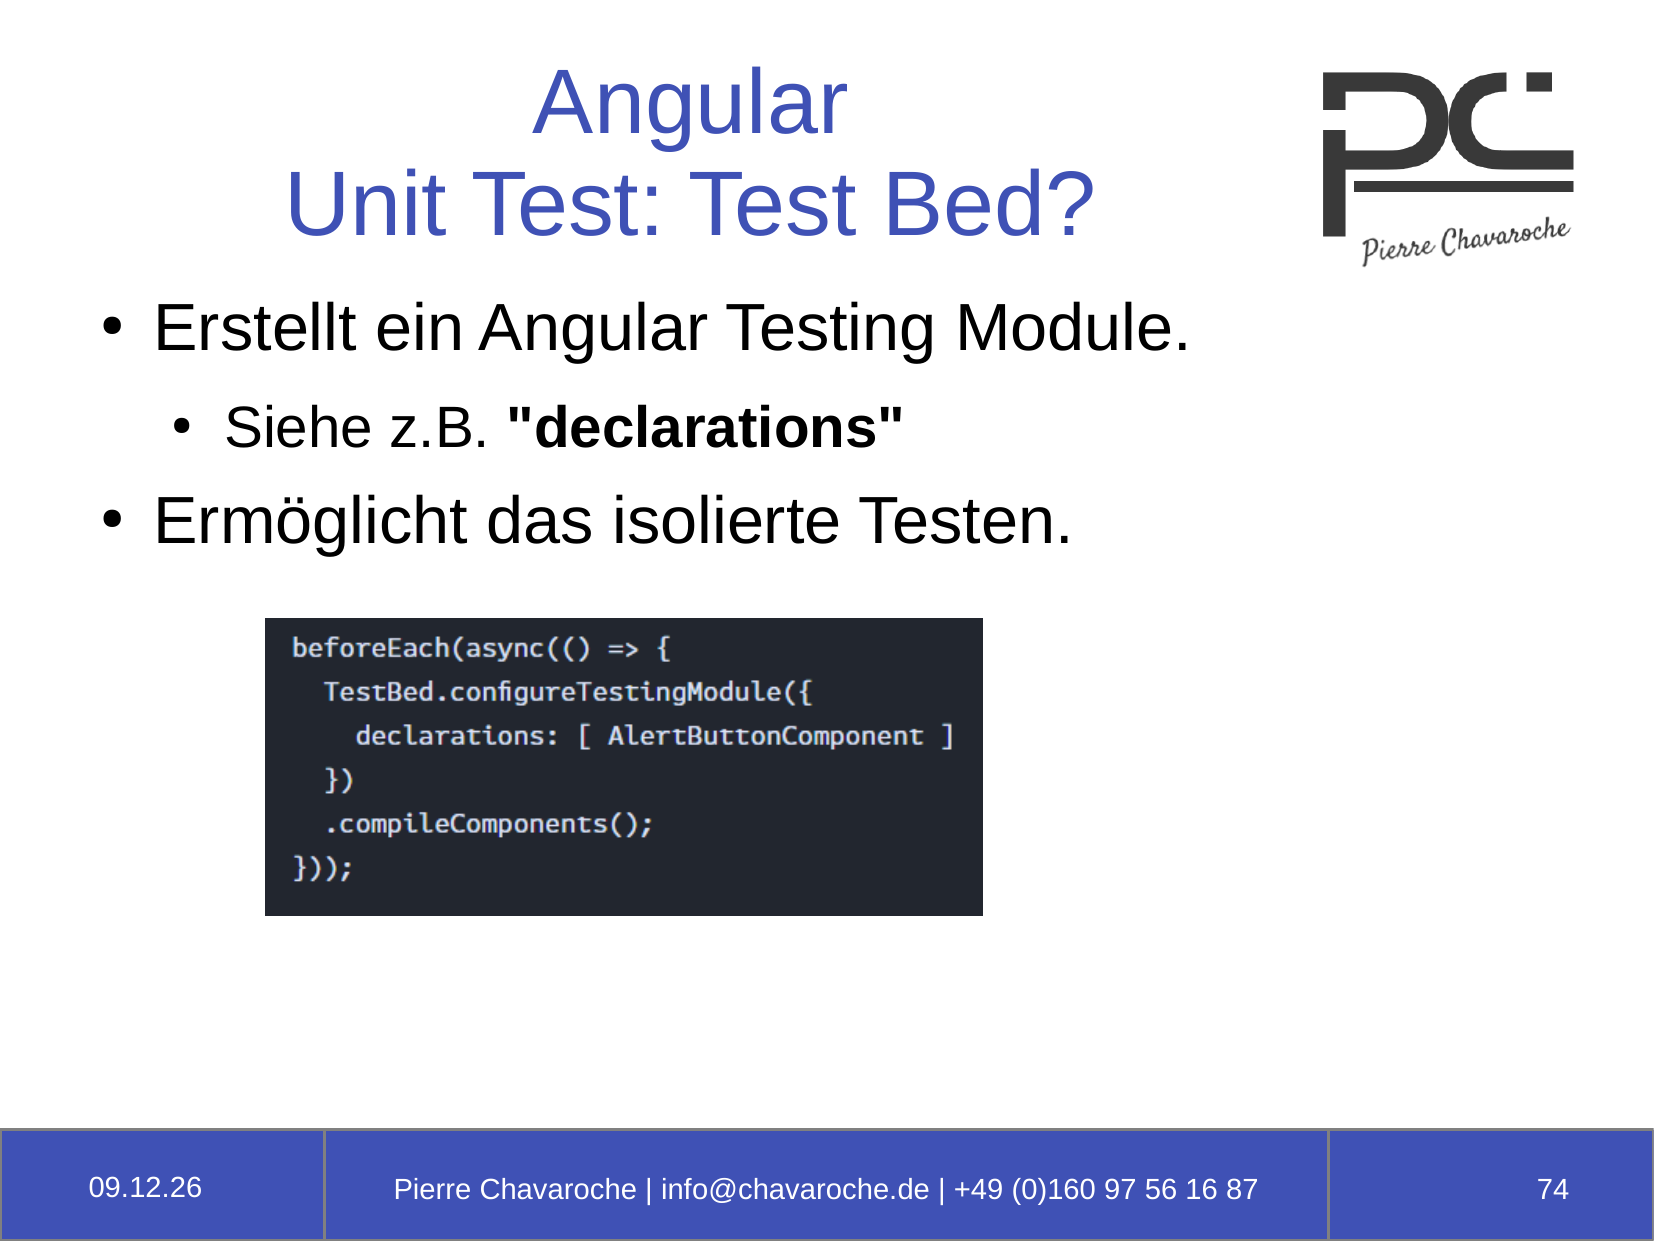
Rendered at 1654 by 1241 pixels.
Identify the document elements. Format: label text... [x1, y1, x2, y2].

picture [1307, 29, 1589, 311]
list Erstellt ein Angular Testing Module. Siehe z.B. "declarations" Ermöglicht das isolierte Testen. [82, 290, 1571, 1109]
title Angular Unit Test: Test Bed? [82, 49, 1300, 257]
picture [265, 618, 983, 916]
